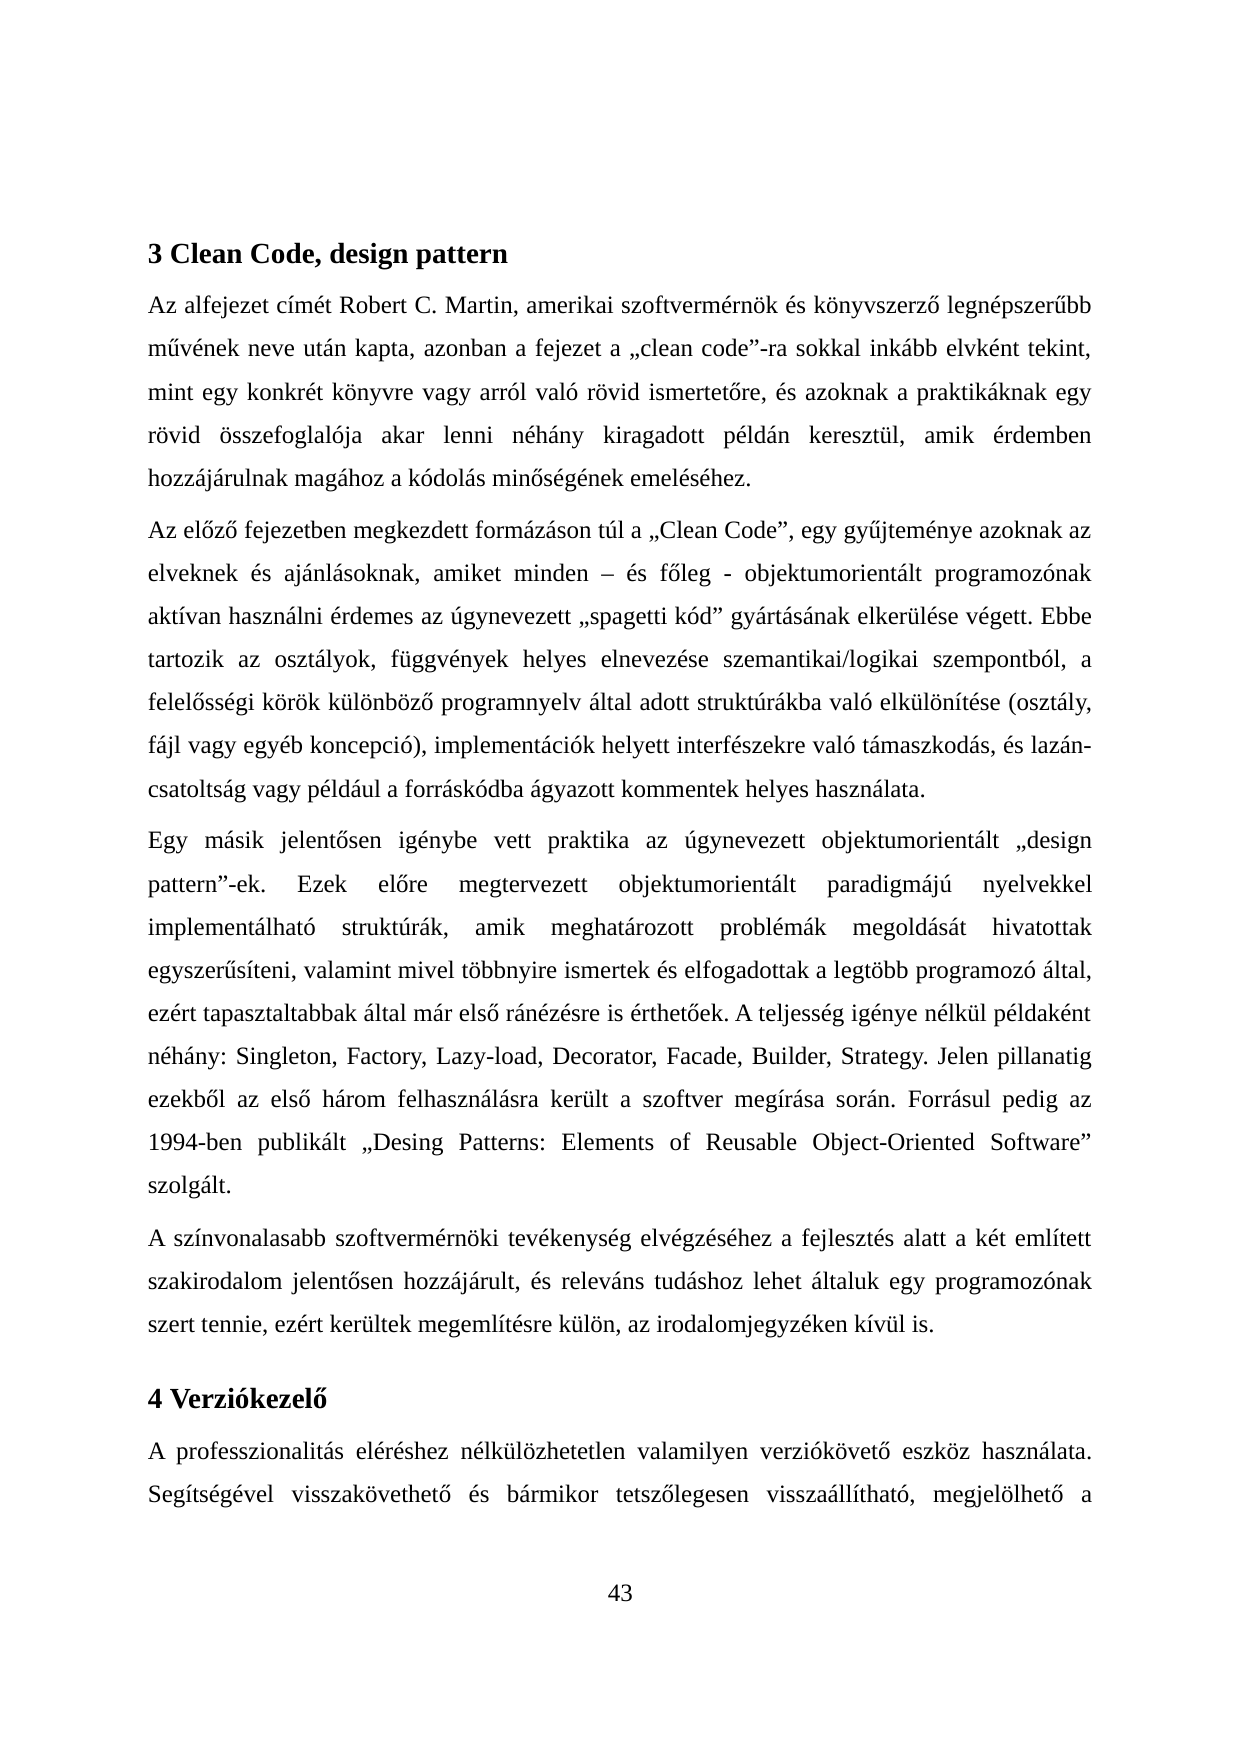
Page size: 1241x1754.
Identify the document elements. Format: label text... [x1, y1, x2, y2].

text A professzionalitás eléréshez nélkülözhetetlen valamilyen verziókövető eszköz használata. Segítségével visszakövethető és bármikor tetszőlegesen visszaállítható, megjelölhető a [148, 1436, 1093, 1508]
subtitle Clean Code, design pattern [148, 236, 1093, 270]
text Az alfejezet címét Robert C. Martin, amerikai szoftvermérnök és könyvszerző legnépszerűbb művének neve után kapta, azonban a fejezet a „clean code”-ra sokkal inkább elvként tekint, mint egy konkrét könyvre vagy arról való rövid ismertetőre, és azoknak a praktikáknak egy rövid összefoglalója akar lenni néhány kiragadott példán keresztül, amik érdemben hozzájárulnak magához a kódolás minőségének emeléséhez. [148, 290, 1093, 492]
text A színvonalasabb szoftvermérnöki tevékenység elvégzéséhez a fejlesztés alatt a két említett szakirodalom jelentősen hozzájárult, és releváns tudáshoz lehet általuk egy programozónak szert tennie, ezért kerültek megemlítésre külön, az irodalomjegyzéken kívül is. [148, 1223, 1093, 1338]
subtitle Verziókezelő [148, 1382, 1093, 1415]
text Az előző fejezetben megkezdett formázáson túl a „Clean Code”, egy gyűjteménye azoknak az elveknek és ajánlásoknak, amiket minden – és főleg - objektumorientált programozónak aktívan használni érdemes az úgynevezett „spagetti kód” gyártásának elkerülése végett. Ebbe tartozik az osztályok, függvények helyes elnevezése szemantikai/logikai szempontból, a felelősségi körök különböző programnyelv által adott struktúrákba való elkülönítése (osztály, fájl vagy egyéb koncepció), implementációk helyett interfészekre való támaszkodás, és lazán-csatoltság vagy például a forráskódba ágyazott kommentek helyes használata. [148, 515, 1093, 802]
text Egy másik jelentősen igénybe vett praktika az úgynevezett objektumorientált „design pattern”-ek. Ezek előre megtervezett objektumorientált paradigmájú nyelvekkel implementálható struktúrák, amik meghatározott problémák megoldását hivatottak egyszerűsíteni, valamint mivel többnyire ismertek és elfogadottak a legtöbb programozó által, ezért tapasztaltabbak által már első ránézésre is érthetőek. A teljesség igénye nélkül példaként néhány: Singleton, Factory, Lazy-load, Decorator, Facade, Builder, Strategy. Jelen pillanatig ezekből az első három felhasználásra került a szoftver megírása során. Forrásul pedig az 1994-ben publikált „Desing Patterns: Elements of Reusable Object-Oriented Software” szolgált. [148, 826, 1093, 1199]
